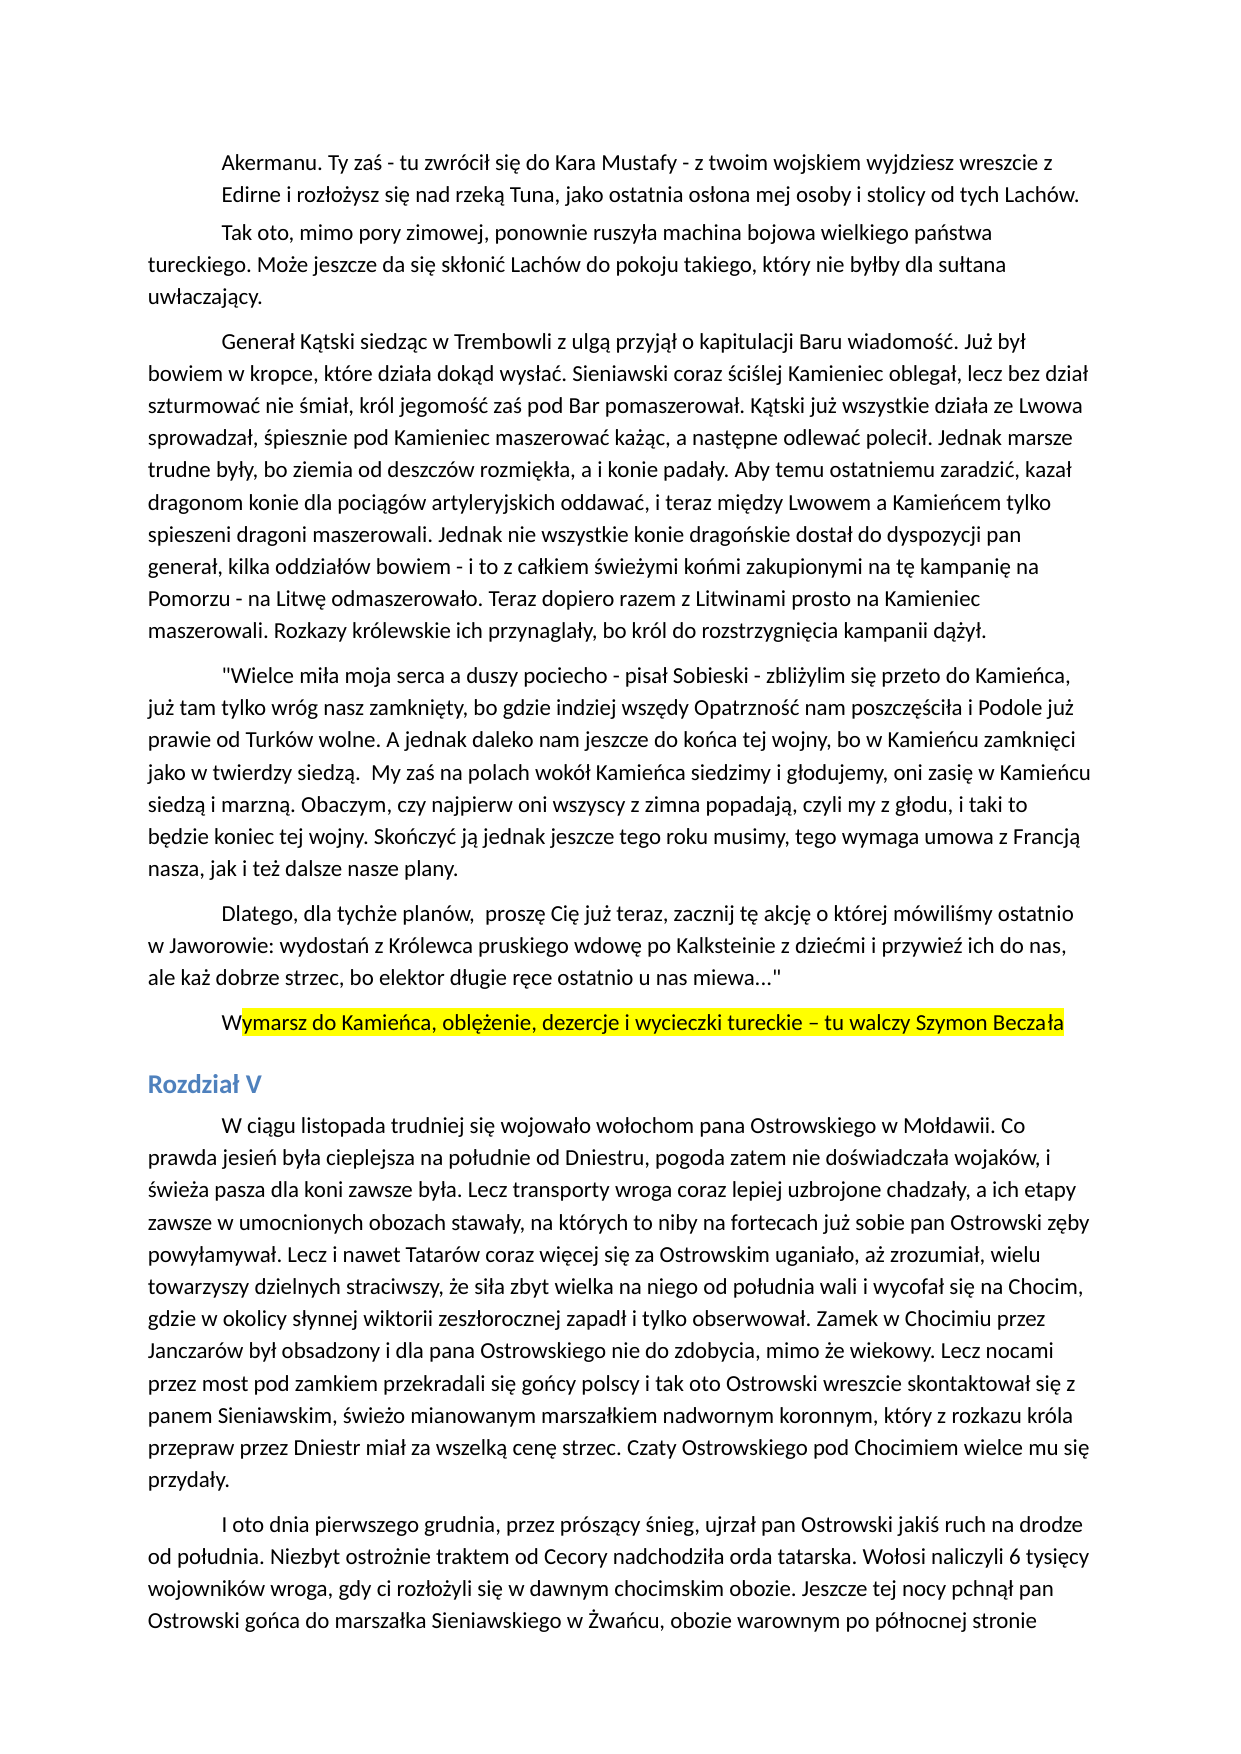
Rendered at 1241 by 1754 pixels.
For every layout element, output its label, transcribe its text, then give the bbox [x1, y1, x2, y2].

text Akermanu. Ty zaś - tu zwrócił się do Kara Mustafy - z twoim wojskiem wyjdziesz wreszcie z Edirne i rozłożysz się nad rzeką Tuna, jako ostatnia osłona mej osoby i stolicy od tych Lachów. [221, 148, 1093, 208]
text Generał Kątski siedząc w Trembowli z ulgą przyjął o kapitulacji Baru wiadomość. Już był bowiem w kropce, które działa dokąd wysłać. Sieniawski coraz ściślej Kamieniec oblegał, lecz bez dział szturmować nie śmiał, król jegomość zaś pod Bar pomaszerował. Kątski już wszystkie działa ze Lwowa sprowadzał, śpiesznie pod Kamieniec maszerować każąc, a następne odlewać polecił. Jednak marsze trudne były, bo ziemia od deszczów rozmiękła, a i konie padały. Aby temu ostatniemu zaradzić, kazał dragonom konie dla pociągów artyleryjskich oddawać, i teraz między Lwowem a Kamieńcem tylko spieszeni dragoni maszerowali. Jednak nie wszystkie konie dragońskie dostał do dyspozycji pan generał, kilka oddziałów bowiem - i to z całkiem świeżymi końmi zakupionymi na tę kampanię na Pomorzu - na Litwę odmaszerowało. Teraz dopiero razem z Litwinami prosto na Kamieniec maszerowali. Rozkazy królewskie ich przynaglały, bo król do rozstrzygnięcia kampanii dążył. [148, 327, 1093, 644]
text W ciągu listopada trudniej się wojowało wołochom pana Ostrowskiego w Mołdawii. Co prawda jesień była cieplejsza na południe od Dniestru, pogoda zatem nie doświadczała wojaków, i świeża pasza dla koni zawsze była. Lecz transporty wroga coraz lepiej uzbrojone chadzały, a ich etapy zawsze w umocnionych obozach stawały, na których to niby na fortecach już sobie pan Ostrowski zęby powyłamywał. Lecz i nawet Tatarów coraz więcej się za Ostrowskim uganiało, aż zrozumiał, wielu towarzyszy dzielnych straciwszy, że siła zbyt wielka na niego od południa wali i wycofał się na Chocim, gdzie w okolicy słynnej wiktorii zeszłorocznej zapadł i tylko obserwował. Zamek w Chocimiu przez Janczarów był obsadzony i dla pana Ostrowskiego nie do zdobycia, mimo że wiekowy. Lecz nocami przez most pod zamkiem przekradali się gońcy polscy i tak oto Ostrowski wreszcie skontaktował się z panem Sieniawskim, świeżo mianowanym marszałkiem nadwornym koronnym, który z rozkazu króla przepraw przez Dniestr miał za wszelką cenę strzec. Czaty Ostrowskiego pod Chocimiem wielce mu się przydały. [148, 1111, 1093, 1493]
text Dlatego, dla tychże planów, proszę Cię już teraz, zacznij tę akcję o której mówiliśmy ostatnio w Jaworowie: wydostań z Królewca pruskiego wdowę po Kalksteinie z dziećmi i przywieź ich do nas, ale każ dobrze strzec, bo elektor długie ręce ostatnio u nas miewa..." [148, 899, 1093, 991]
text I oto dnia pierwszego grudnia, przez prószący śnieg, ujrzał pan Ostrowski jakiś ruch na drodze od południa. Niezbyt ostrożnie traktem od Cecory nadchodziła orda tatarska. Wołosi naliczyli 6 tysięcy wojowników wroga, gdy ci rozłożyli się w dawnym chocimskim obozie. Jeszcze tej nocy pchnął pan Ostrowski gońca do marszałka Sieniawskiego w Żwańcu, obozie warownym po północnej stronie [148, 1510, 1093, 1634]
text Tak oto, mimo pory zimowej, ponownie ruszyła machina bojowa wielkiego państwa tureckiego. Może jeszcze da się skłonić Lachów do pokoju takiego, który nie byłby dla sułtana uwłaczający. [148, 218, 1093, 310]
text "Wielce miła moja serca a duszy pociecho - pisał Sobieski - zbliżylim się przeto do Kamieńca, już tam tylko wróg nasz zamknięty, bo gdzie indziej wszędy Opatrzność nam poszczęściła i Podole już prawie od Turków wolne. A jednak daleko nam jeszcze do końca tej wojny, bo w Kamieńcu zamknięci jako w twierdzy siedzą. My zaś na polach wokół Kamieńca siedzimy i głodujemy, oni zasię w Kamieńcu siedzą i marzną. Obaczym, czy najpierw oni wszyscy z zimna popadają, czyli my z głodu, i taki to będzie koniec tej wojny. Skończyć ją jednak jeszcze tego roku musimy, tego wymaga umowa z Francją nasza, jak i też dalsze nasze plany. [148, 661, 1093, 882]
text Wymarsz do Kamieńca, oblężenie, dezercje i wycieczki tureckie – tu walczy Szymon Beczała [148, 1008, 1093, 1036]
subtitle Rozdział V [148, 1067, 1093, 1100]
